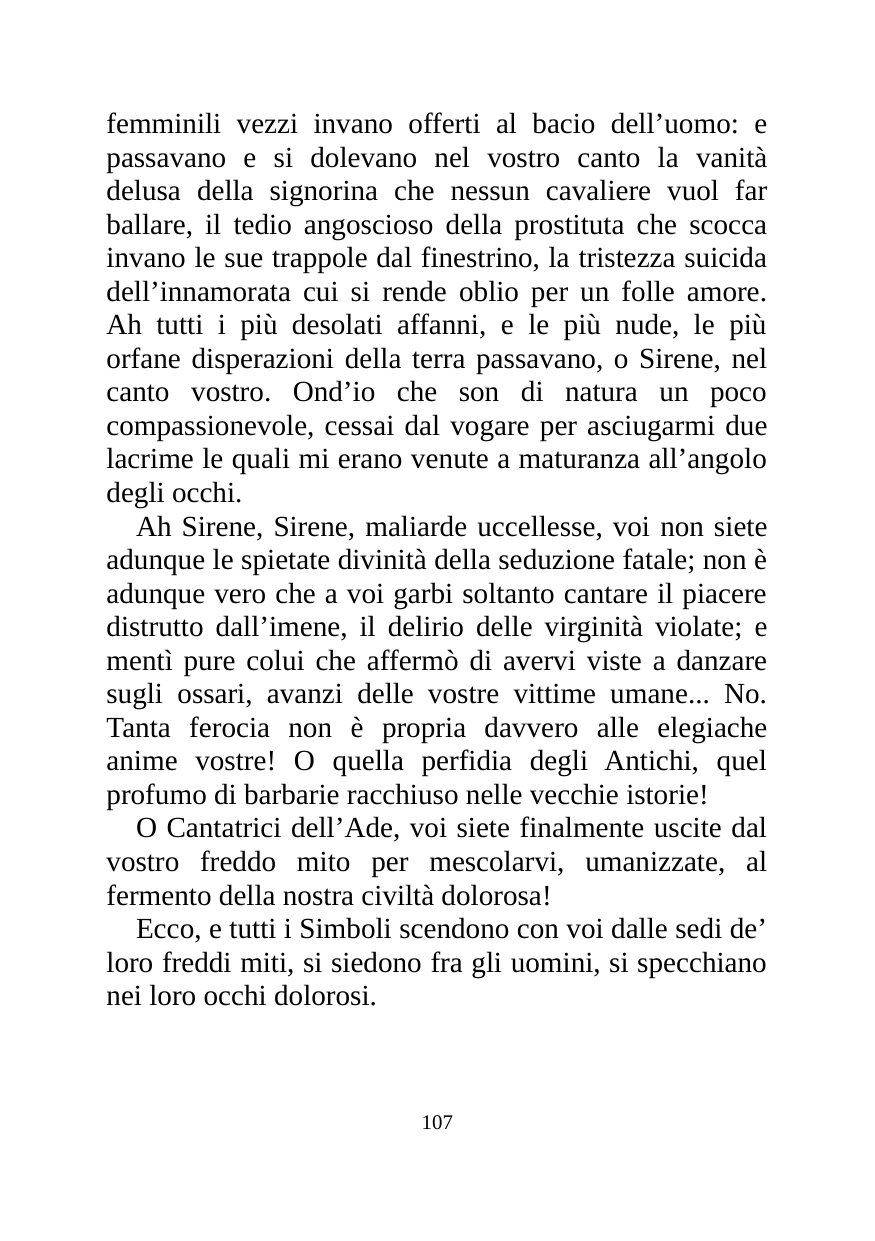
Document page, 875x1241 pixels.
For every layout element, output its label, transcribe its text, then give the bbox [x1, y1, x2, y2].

text Ecco, e tutti i Simboli scendono con voi dalle sedi de’ loro freddi miti, si siedono fra gli uomini, si specchiano nei loro occhi dolorosi. [106, 911, 768, 1012]
text femminili vezzi invano offerti al bacio dell’uomo: e passavano e si dolevano nel vostro canto la vanità delusa della signorina che nessun cavaliere vuol far ballare, il tedio angoscioso della prostituta che scocca invano le sue trappole dal finestrino, la tristezza suicida dell’innamorata cui si rende oblio per un folle amore. Ah tutti i più desolati affanni, e le più nude, le più orfane disperazioni della terra passavano, o Sirene, nel canto vostro. Ond’io che son di natura un poco compassionevole, cessai dal vogare per asciugarmi due lacrime le quali mi erano venute a maturanza all’angolo degli occhi. [106, 106, 768, 509]
text O Cantatrici dell’Ade, voi siete finalmente uscite dal vostro freddo mito per mescolarvi, umanizzate, al fermento della nostra civiltà dolorosa! [106, 811, 768, 911]
text Ah Sirene, Sirene, maliarde uccellesse, voi non siete adunque le spietate divinità della seduzione fatale; non è adunque vero che a voi garbi soltanto cantare il piacere distrutto dall’imene, il delirio delle virginità violate; e mentì pure colui che affermò di avervi viste a danzare sugli ossari, avanzi delle vostre vittime umane... No. Tanta ferocia non è propria davvero alle elegiache anime vostre! O quella perfidia degli Antichi, quel profumo di barbarie racchiuso nelle vecchie istorie! [106, 509, 768, 811]
